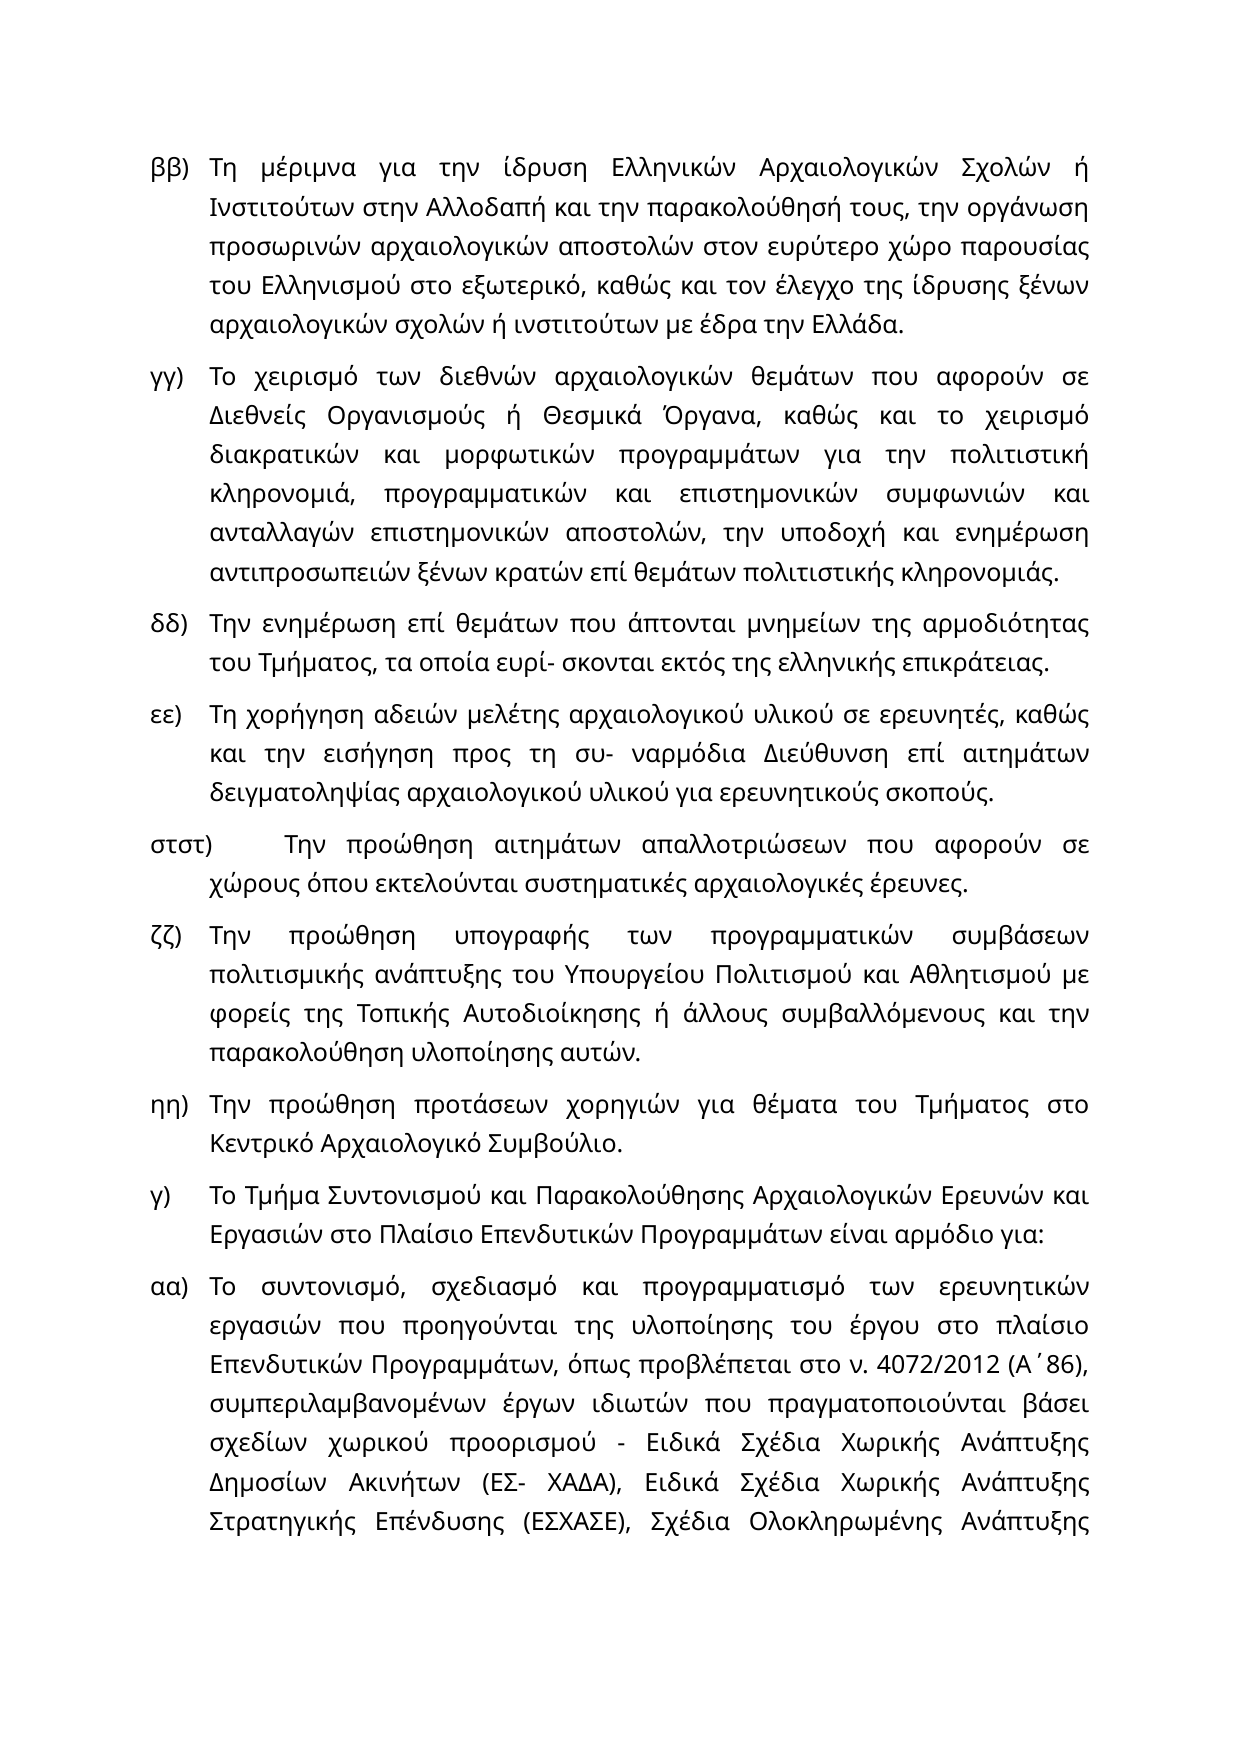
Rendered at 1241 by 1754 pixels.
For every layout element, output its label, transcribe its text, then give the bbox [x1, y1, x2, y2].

list ζζ) Την προώθηση υπογραφής των προγραμματικών συμβάσεων πολιτισμικής ανάπτυξης του Υπουργείου Πολιτισμού και Αθλητισμού με φορείς της Τοπικής Αυτοδιοίκησης ή άλλους συμβαλλόμενους και την παρακολούθηση υλοποίησης αυτών. [150, 917, 1090, 1069]
list δδ) Την ενημέρωση επί θεμάτων που άπτονται μνημείων της αρμοδιότητας του Τμήματος, τα οποία ευρί- σκονται εκτός της ελληνικής επικράτειας. [150, 606, 1090, 679]
list γ) Το Τμήμα Συντονισμού και Παρακολούθησης Αρχαιολογικών Ερευνών και Εργασιών στο Πλαίσιο Επενδυτικών Προγραμμάτων είναι αρμόδιο για: [150, 1177, 1090, 1251]
list ηη) Την προώθηση προτάσεων χορηγιών για θέματα του Τμήματος στο Κεντρικό Αρχαιολογικό Συμβούλιο. [150, 1087, 1090, 1160]
list αα) Το συντονισμό, σχεδιασμό και προγραμματισμό των ερευνητικών εργασιών που προηγούνται της υλοποίησης του έργου στο πλαίσιο Επενδυτικών Προγραμμάτων, όπως προβλέπεται στο ν. 4072/2012 (Α΄86), συμπεριλαμβανομένων έργων ιδιωτών που πραγματοποιούνται βάσει σχεδίων χωρικού προορισμού - Ειδικά Σχέδια Χωρικής Ανάπτυξης Δημοσίων Ακινήτων (ΕΣ- ΧΑΔΑ), Ειδικά Σχέδια Χωρικής Ανάπτυξης Στρατηγικής Επένδυσης (ΕΣΧΑΣΕ), Σχέδια Ολοκληρωμένης Ανάπτυξης [150, 1268, 1090, 1537]
list γγ) Το χειρισμό των διεθνών αρχαιολογικών θεμάτων που αφορούν σε Διεθνείς Οργανισμούς ή Θεσμικά Όργανα, καθώς και το χειρισμό διακρατικών και μορφωτικών προγραμμάτων για την πολιτιστική κληρονομιά, προγραμματικών και επιστημονικών συμφωνιών και ανταλλαγών επιστημονικών αποστολών, την υποδοχή και ενημέρωση αντιπροσωπειών ξένων κρατών επί θεμάτων πολιτιστικής κληρονομιάς. [150, 358, 1090, 588]
list εε) Τη χορήγηση αδειών μελέτης αρχαιολογικού υλικού σε ερευνητές, καθώς και την εισήγηση προς τη συ- ναρμόδια Διεύθυνση επί αιτημάτων δειγματοληψίας αρχαιολογικού υλικού για ερευνητικούς σκοπούς. [150, 697, 1090, 809]
list στστ) Την προώθηση αιτημάτων απαλλοτριώσεων που αφορούν σε χώρους όπου εκτελούνται συστηματικές αρχαιολογικές έρευνες. [150, 827, 1090, 900]
list ββ) Τη μέριμνα για την ίδρυση Ελληνικών Αρχαιολογικών Σχολών ή Ινστιτούτων στην Αλλοδαπή και την παρακολούθησή τους, την οργάνωση προσωρινών αρχαιολογικών αποστολών στον ευρύτερο χώρο παρουσίας του Ελληνισμού στο εξωτερικό, καθώς και τον έλεγχο της ίδρυσης ξένων αρχαιολογικών σχολών ή ινστιτούτων με έδρα την Ελλάδα. [150, 150, 1090, 341]
